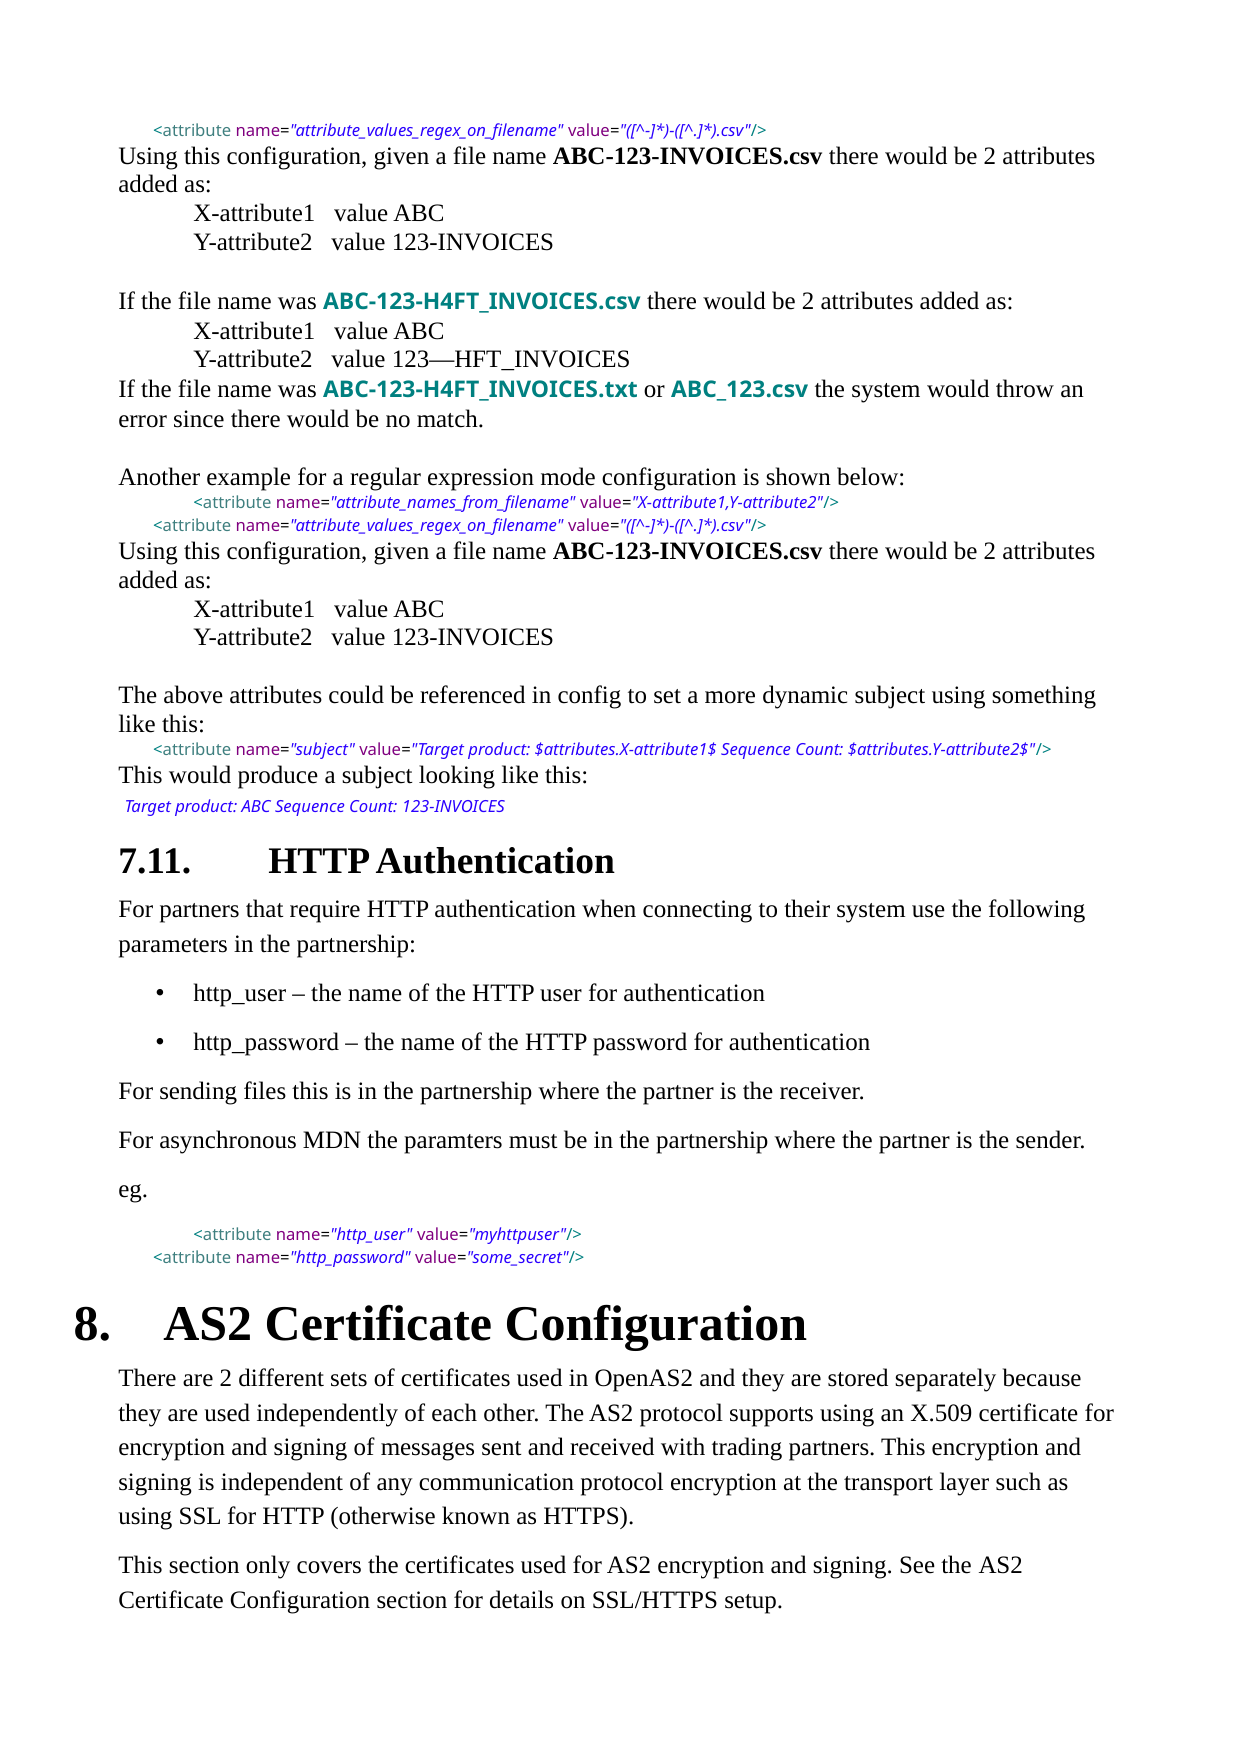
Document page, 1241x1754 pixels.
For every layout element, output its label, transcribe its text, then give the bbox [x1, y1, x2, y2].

text For partners that require HTTP authentication when connecting to their system use the following parameters in the partnership: [118, 894, 1122, 957]
text If the file name was ABC-123-H4FT_INVOICES.csv there would be 2 attributes added as: [118, 284, 1122, 316]
text There are 2 different sets of certificates used in OpenAS2 and they are stored separately because they are used independently of each other. The AS2 protocol supports using an X.509 certificate for encryption and signing of messages sent and received with trading partners. This encryption and signing is independent of any communication protocol encryption at the transport layer such as using SSL for HTTP (otherwise known as HTTPS). [118, 1363, 1122, 1530]
list http_user – the name of the HTTP user for authentication [156, 978, 1122, 1006]
text Using this configuration, given a file name ABC-123-INVOICES.csv there would be 2 attributes added as: [118, 141, 1122, 198]
list http_password – the name of the HTTP password for authentication [156, 1027, 1122, 1056]
text <attribute name="subject" value="Target product: $attributes.X-attribute1$ Sequence Count: $attributes.Y-attribute2$"/> [118, 737, 1122, 760]
text <attribute name="http_password" value="some_secret"/> [118, 1246, 1122, 1268]
text X-attribute1 value ABC Y-attribute2 value 123-INVOICES [193, 198, 1122, 256]
text This section only covers the certificates used for AS2 encryption and signing. See the AS2 Certificate Configuration section for details on SSL/HTTPS setup. [118, 1550, 1122, 1614]
text <attribute name="http_user" value="myhttpuser"/> [193, 1223, 1122, 1246]
text For sending files this is in the partnership where the partner is the receiver. [118, 1076, 1122, 1104]
text This would produce a subject looking like this: [118, 760, 1122, 789]
text Another example for a regular expression mode configuration is shown below: [118, 462, 1122, 491]
text The above attributes could be referenced in config to set a more dynamic subject using something like this: [118, 680, 1122, 737]
text <attribute name="attribute_values_regex_on_filename" value="([^-]*)-([^.]*).csv"/> [118, 513, 1122, 536]
text X-attribute1 value ABC Y-attribute2 value 123-INVOICES [193, 594, 1122, 651]
text Using this configuration, given a file name ABC-123-INVOICES.csv there would be 2 attributes added as: [118, 536, 1122, 594]
text <attribute name="attribute_names_from_filename" value="X-attribute1,Y-attribute2"/> [193, 491, 1122, 513]
text eg. [118, 1174, 1122, 1203]
text Target product: ABC Sequence Count: 123-INVOICES [118, 789, 1122, 818]
text For asynchronous MDN the paramters must be in the partnership where the partner is the sender. [118, 1125, 1122, 1154]
subtitle HTTP Authentication [118, 838, 1122, 882]
text X-attribute1 value ABC Y-attribute2 value 123—HFT_INVOICES [193, 316, 1122, 373]
text If the file name was ABC-123-H4FT_INVOICES.txt or ABC_123.csv the system would throw an error since there would be no match. [118, 373, 1122, 433]
subtitle AS2 Certificate Configuration [73, 1293, 1122, 1351]
text <attribute name="attribute_values_regex_on_filename" value="([^-]*)-([^.]*).csv"/> [118, 118, 1122, 141]
